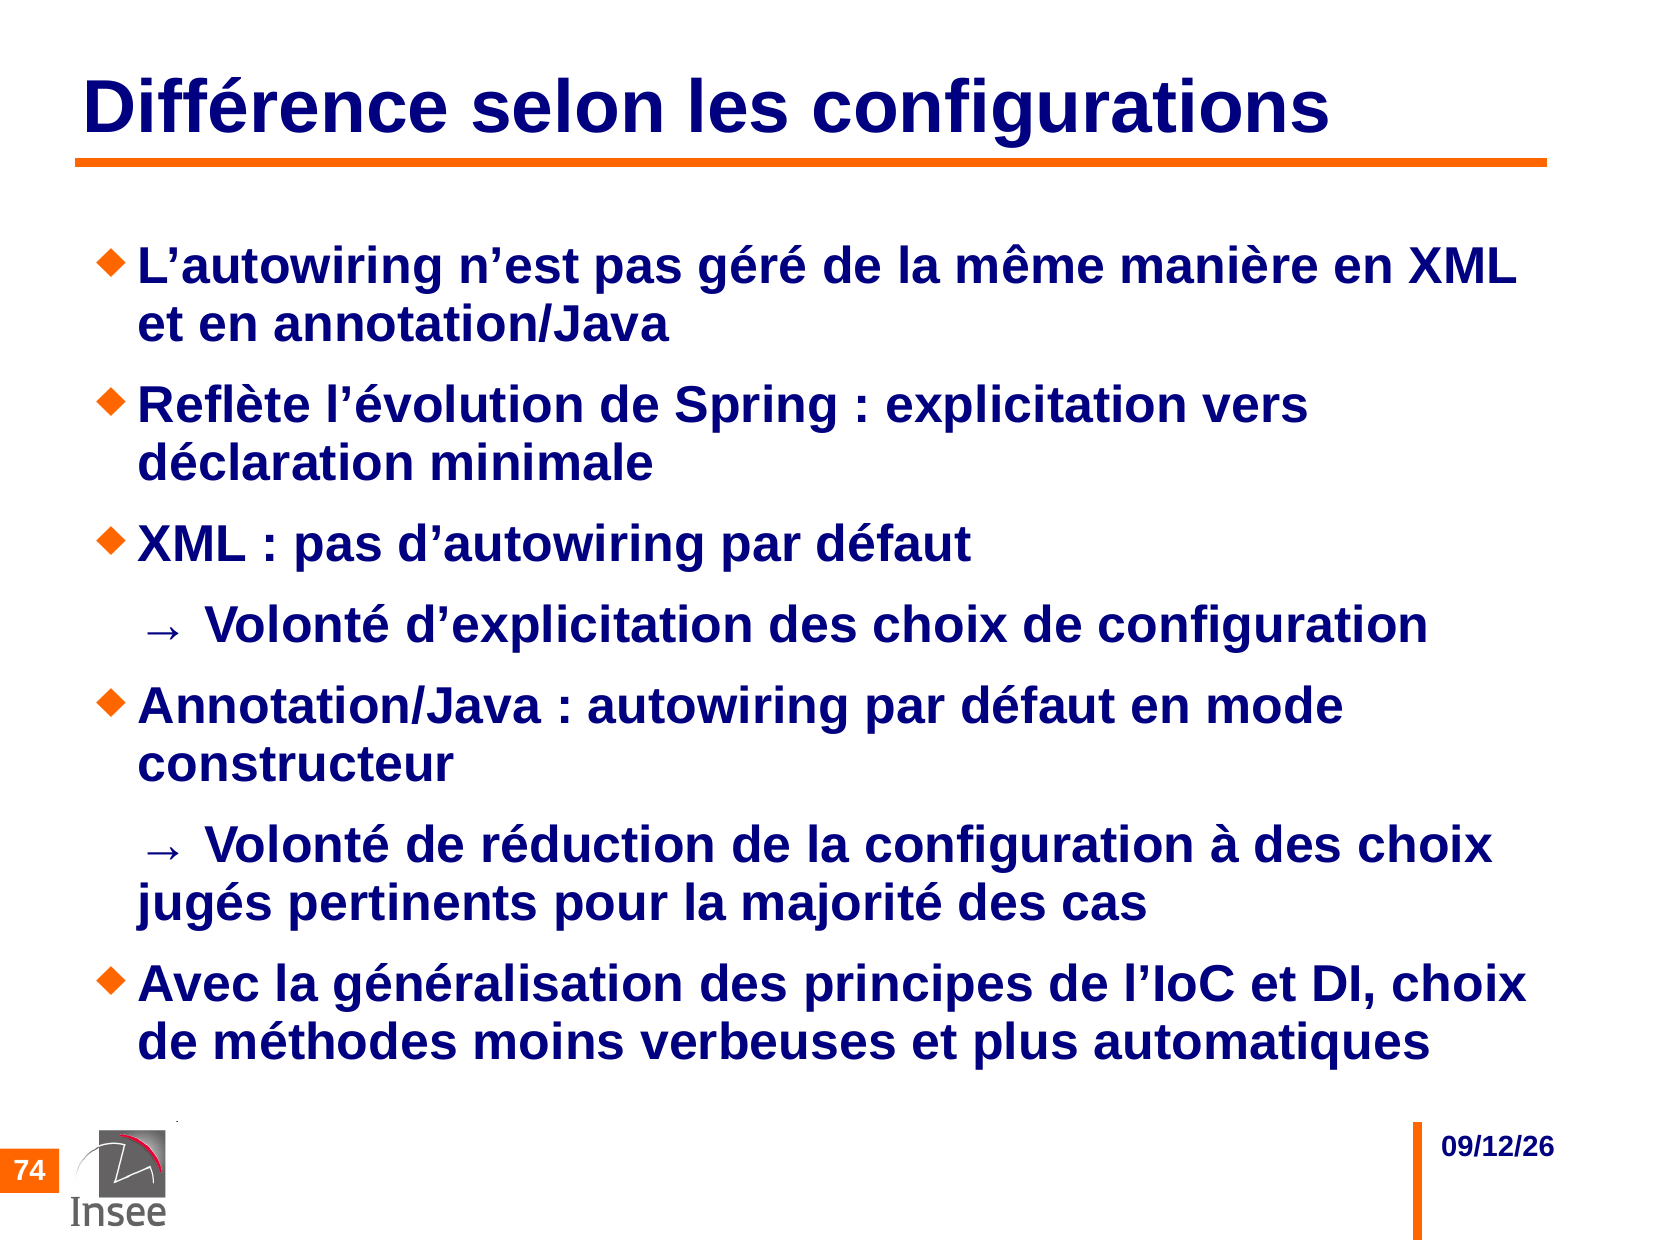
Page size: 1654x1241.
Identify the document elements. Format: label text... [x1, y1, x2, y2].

list L’autowiring n’est pas géré de la même manière en XML et en annotation/Java Reflète l’évolution de Spring : explicitation vers déclaration minimale XML : pas d’autowiring par défaut → Volonté d’explicitation des choix de configuration Annotation/Java : autowiring par défaut en mode constructeur → Volonté de réduction de la configuration à des choix jugés pertinents pour la majorité des cas Avec la généralisation des principes de l’IoC et DI, choix de méthodes moins verbeuses et plus automatiques [82, 236, 1548, 1087]
picture [62, 1121, 178, 1241]
title Différence selon les configurations [82, 49, 1619, 163]
